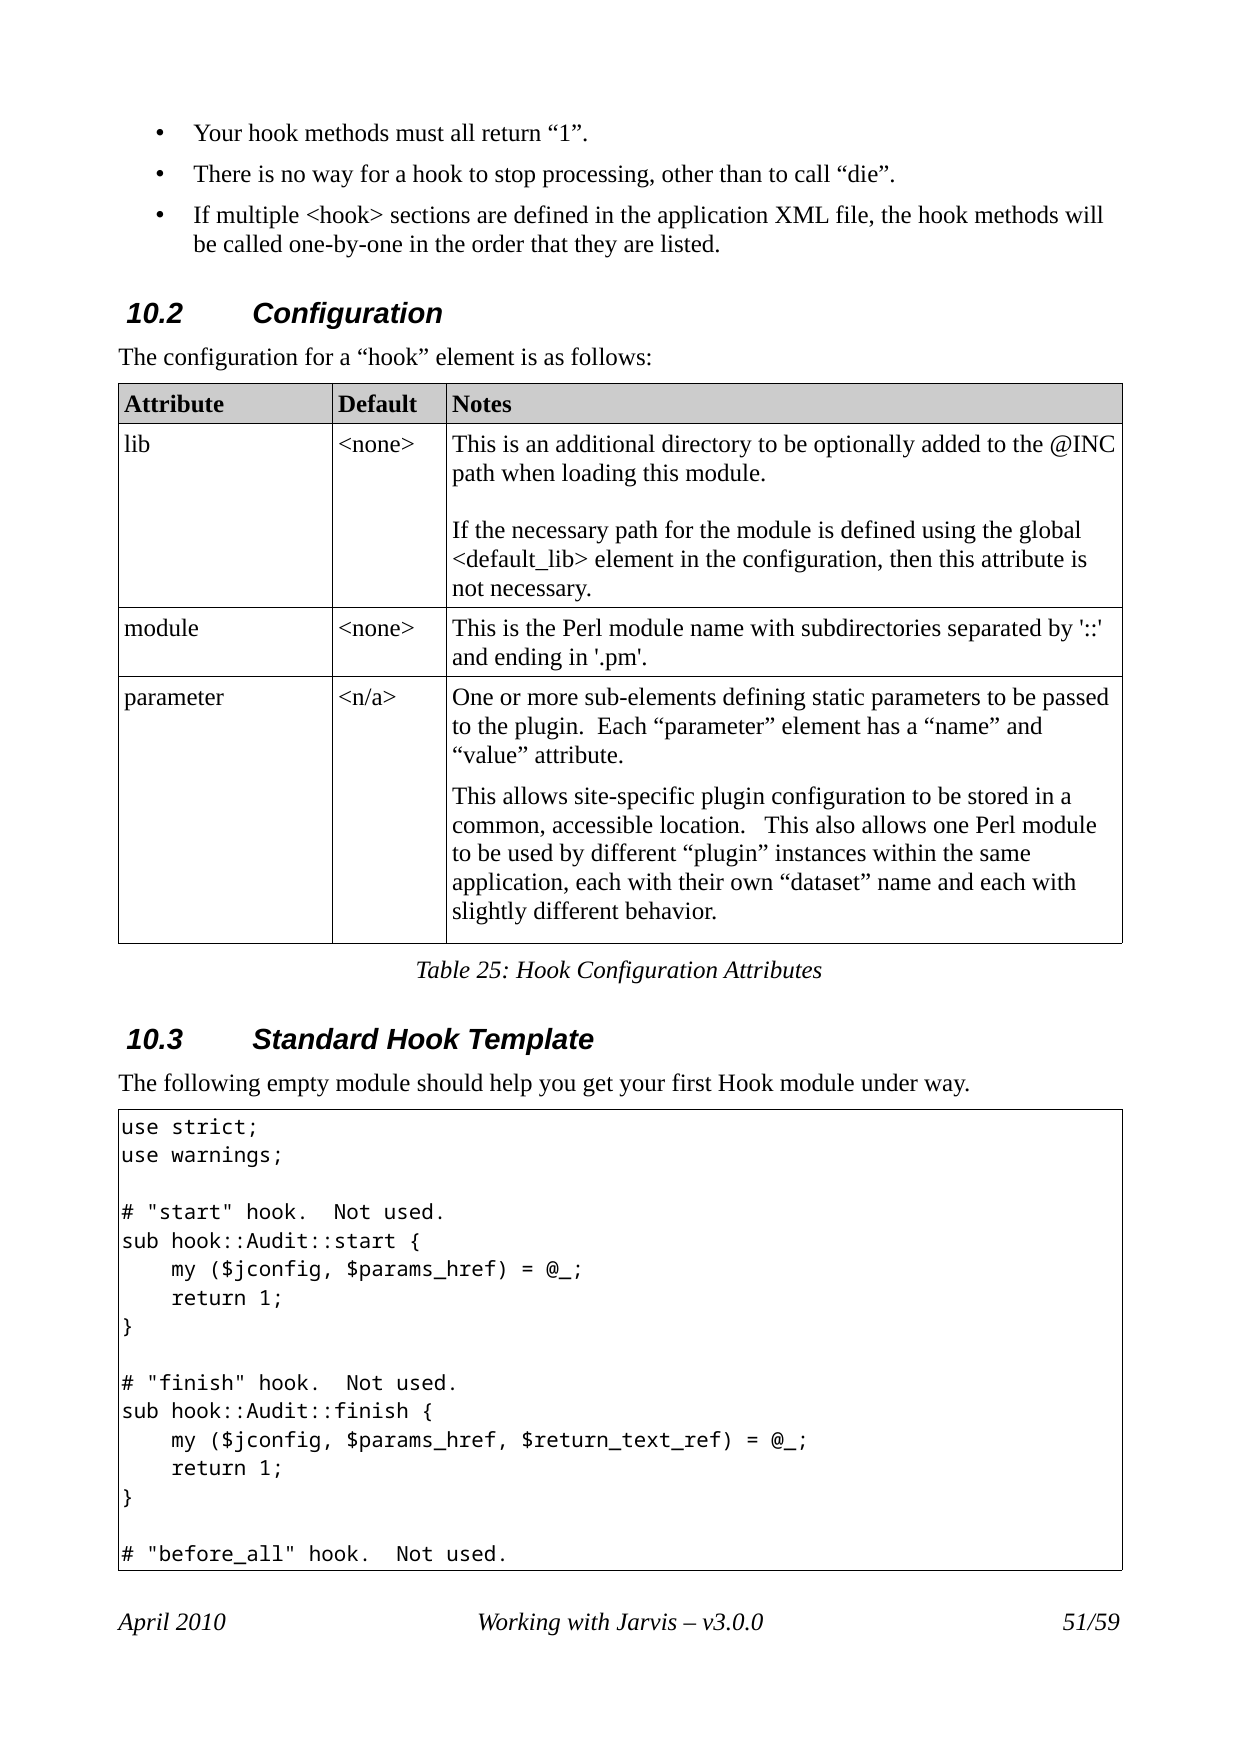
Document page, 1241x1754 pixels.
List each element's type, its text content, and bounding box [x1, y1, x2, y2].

table_cell parameter [119, 677, 332, 943]
text # "before_all" hook. Not used. [119, 1536, 1122, 1570]
text The configuration for a “hook” element is as follows: [118, 342, 1122, 370]
list There is no way for a hook to stop processing, other than to call “die”. [156, 159, 1122, 188]
text my ($jconfig, $params_href, $return_text_ref) = @_; [119, 1422, 1122, 1450]
text } [119, 1308, 1122, 1339]
text my ($jconfig, $params_href) = @_; [119, 1251, 1122, 1280]
text The following empty module should help you get your first Hook module under way. [118, 1068, 1122, 1097]
list If multiple <hook> sections are defined in the application XML file, the hook methods will be called one-by-one in the order that they are listed. [156, 201, 1122, 258]
table_cell module [119, 608, 332, 676]
table_cell This is an additional directory to be optionally added to the @INC path when loading this module. If the necessary path for the module is defined using the global <default_lib> element in the configuration, then this attribute is not necessary. [447, 424, 1122, 607]
table_cell <none> [333, 608, 446, 676]
text return 1; [119, 1450, 1122, 1479]
text use strict; [119, 1110, 1122, 1137]
table_cell <n/a> [333, 677, 446, 943]
table_cell One or more sub-elements defining static parameters to be passed to the plugin. Each “parameter” element has a “name” and “value” attribute. This allows site-specific plugin configuration to be stored in a common, accessible location. This also allows one Perl module to be used by different “plugin” instances within the same application, each with their own “dataset” name and each with slightly different behavior. [447, 677, 1122, 943]
text Table 25: Hook Configuration Attributes [118, 956, 1122, 984]
list Your hook methods must all return “1”. [156, 118, 1122, 147]
table_header Default [333, 384, 446, 423]
table_header Attribute [119, 384, 332, 423]
text sub hook::Audit::start { [119, 1223, 1122, 1251]
text use warnings; [119, 1137, 1122, 1169]
text sub hook::Audit::finish { [119, 1393, 1122, 1422]
table_cell This is the Perl module name with subdirectories separated by '::' and ending in '.pm'. [447, 608, 1122, 676]
text # "start" hook. Not used. [119, 1194, 1122, 1223]
text return 1; [119, 1280, 1122, 1308]
text } [119, 1479, 1122, 1510]
text # "finish" hook. Not used. [119, 1365, 1122, 1393]
subtitle Standard Hook Template [118, 1022, 1122, 1055]
subtitle Configuration [118, 296, 1122, 329]
table_cell lib [119, 424, 332, 607]
table_cell <none> [333, 424, 446, 607]
table_header Notes [447, 384, 1122, 423]
